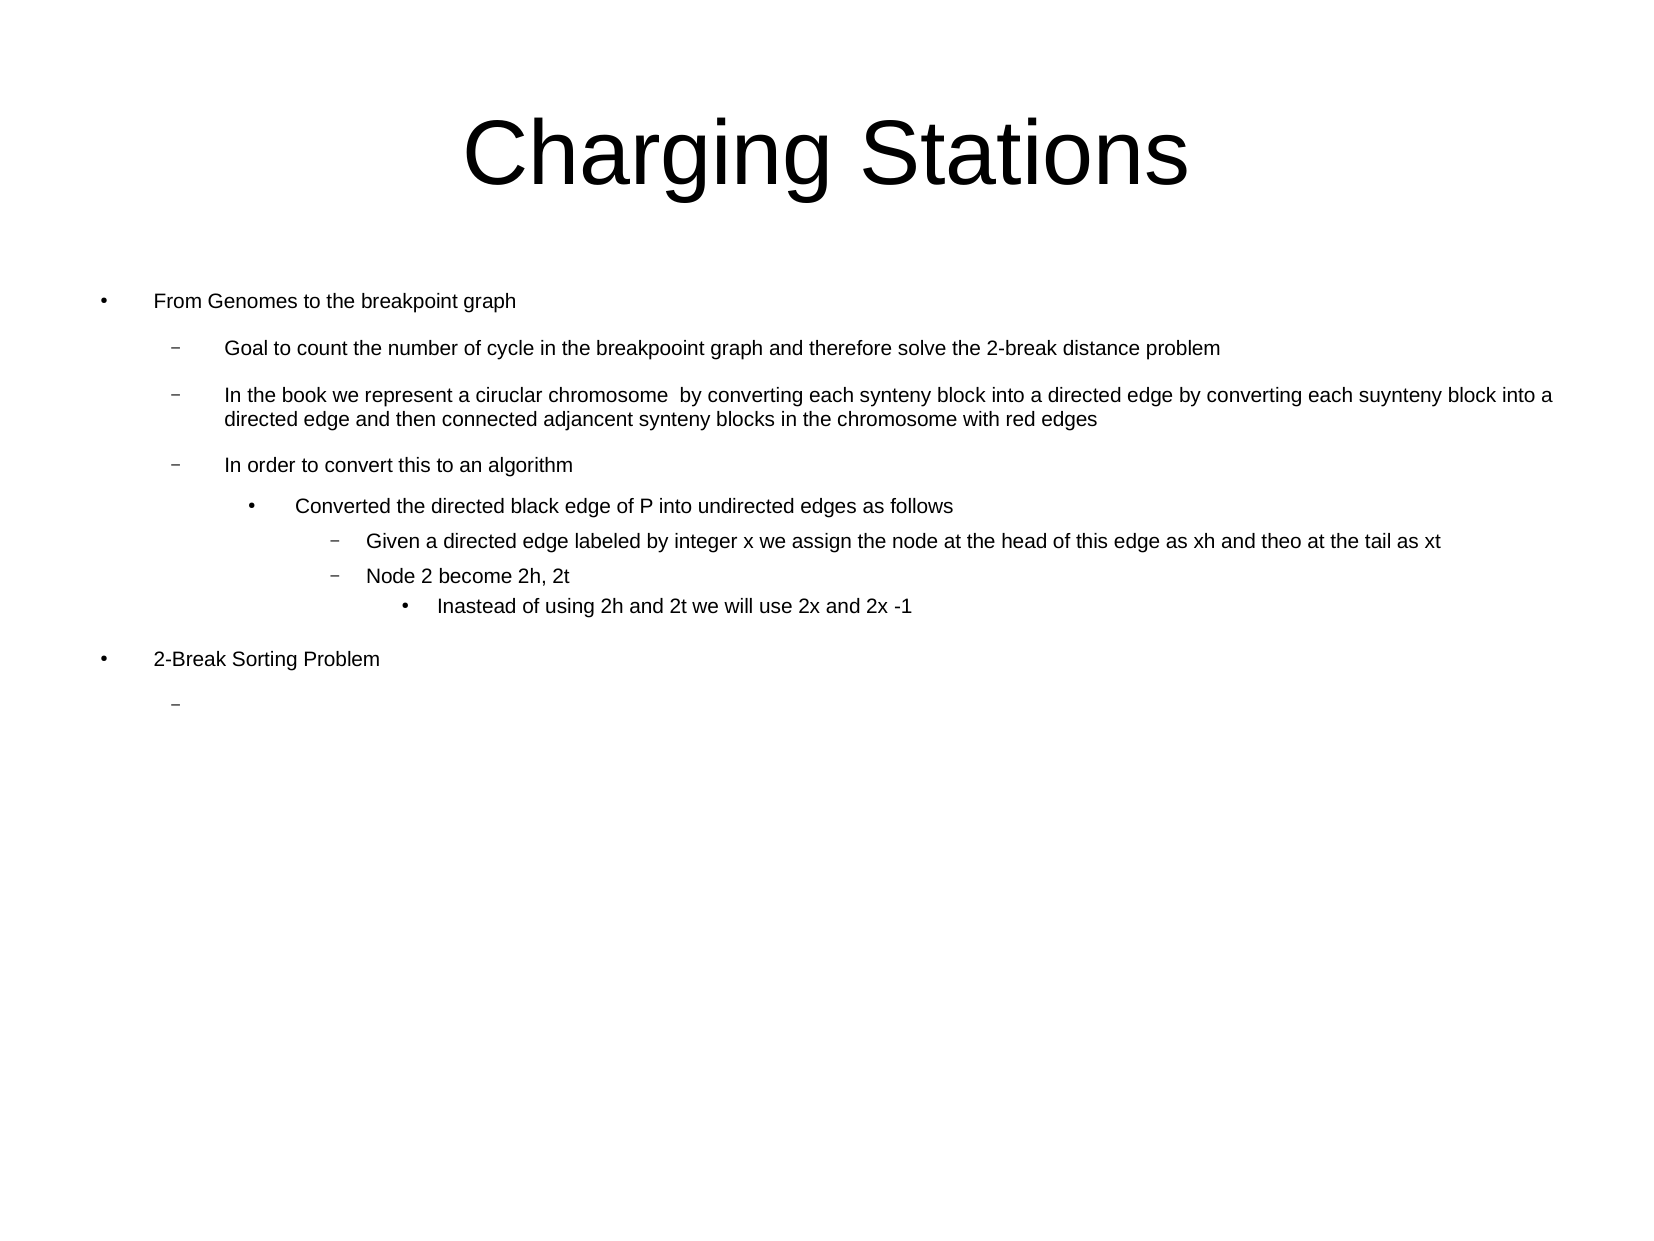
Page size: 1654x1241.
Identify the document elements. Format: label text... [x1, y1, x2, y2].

list From Genomes to the breakpoint graph Goal to count the number of cycle in the breakpooint graph and therefore solve the 2-break distance problem In the book we represent a ciruclar chromosome by converting each synteny block into a directed edge by converting each suynteny block into a directed edge and then connected adjancent synteny blocks in the chromosome with red edges In order to convert this to an algorithm Converted the directed black edge of P into undirected edges as follows Given a directed edge labeled by integer x we assign the node at the head of this edge as xh and theo at the tail as xt Node 2 become 2h, 2t Inastead of using 2h and 2t we will use 2x and 2x -1 2-Break Sorting Problem [82, 290, 1571, 1229]
title Charging Stations [82, 49, 1571, 257]
